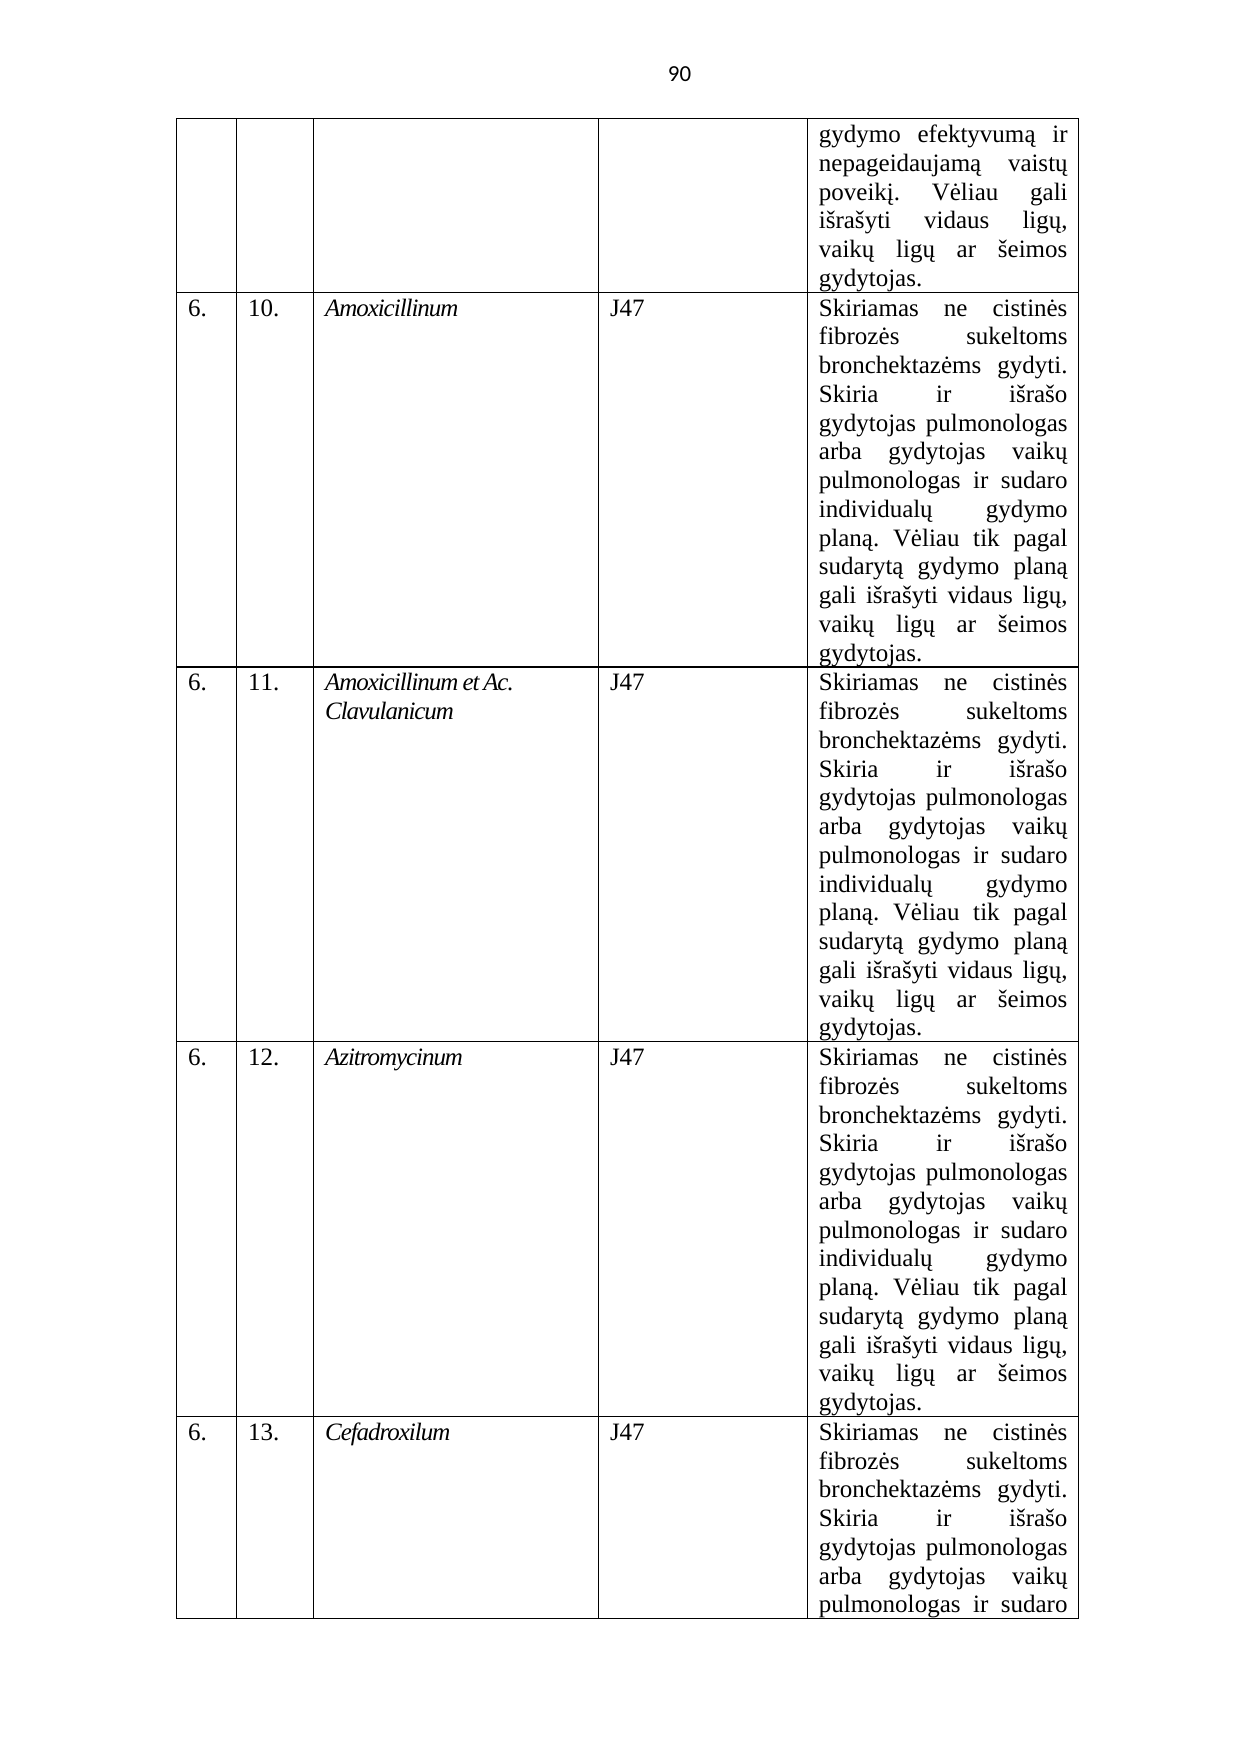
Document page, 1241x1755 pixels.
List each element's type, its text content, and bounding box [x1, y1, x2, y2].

table_cell Azitromycinum [314, 1042, 598, 1416]
table_cell [177, 119, 236, 292]
table_cell [1103, 1416, 1109, 1618]
table_cell J47 [599, 1042, 807, 1416]
table_cell 11. [237, 668, 313, 1041]
table_cell [1099, 1041, 1103, 1416]
table_cell [1099, 118, 1103, 292]
table_cell [1093, 118, 1099, 292]
table_cell [1079, 666, 1083, 1041]
table_cell Skiriamas ne cistinės fibrozės sukeltoms bronchektazėms gydyti. Skiria ir išrašo gydytojas pulmonologas arba gydytojas vaikų pulmonologas ir sudaro individualų gydymo planą. Vėliau tik pagal sudarytą gydymo planą gali išrašyti vidaus ligų, vaikų ligų ar šeimos gydytojas. [808, 1042, 1078, 1416]
table_cell Amoxicillinum et Ac. Clavulanicum [314, 668, 598, 1041]
table_cell [1084, 1041, 1088, 1416]
table_cell 6. [177, 1417, 236, 1618]
table_cell J47 [599, 668, 807, 1041]
table_cell 6. [177, 668, 236, 1041]
table_cell 6. [177, 1042, 236, 1416]
table_cell Skiriamas ne cistinės fibrozės sukeltoms bronchektazėms gydyti. Skiria ir išrašo gydytojas pulmonologas arba gydytojas vaikų pulmonologas ir sudaro individualų gydymo planą. Vėliau tik pagal sudarytą gydymo planą gali išrašyti vidaus ligų, vaikų ligų ar šeimos gydytojas. [808, 668, 1078, 1041]
table_cell [1103, 292, 1109, 666]
table_cell [1093, 1416, 1099, 1618]
table_cell [1093, 292, 1099, 666]
table_cell [1084, 666, 1088, 1041]
table_cell [1079, 118, 1083, 292]
table_cell [1088, 1416, 1093, 1618]
table_cell [1084, 118, 1088, 292]
table_cell Cefadroxilum [314, 1417, 598, 1618]
table_cell [1103, 118, 1109, 292]
table_cell 13. [237, 1417, 313, 1618]
table_cell [237, 119, 313, 292]
table_cell Amoxicillinum [314, 293, 598, 666]
table_cell [1084, 1416, 1088, 1618]
table_cell [1088, 118, 1093, 292]
table_cell [1109, 666, 1123, 1041]
table_cell [1088, 666, 1093, 1041]
table_cell [1109, 1416, 1123, 1618]
table_cell [1099, 292, 1103, 666]
table_cell [1088, 1041, 1093, 1416]
table_cell [1099, 1416, 1103, 1618]
table_cell 6. [177, 293, 236, 666]
table_cell [1084, 292, 1088, 666]
table_cell [1109, 118, 1123, 292]
table_cell gydymo efektyvumą ir nepageidaujamą vaistų poveikį. Vėliau gali išrašyti vidaus ligų, vaikų ligų ar šeimos gydytojas. [808, 119, 1078, 292]
table_cell Skiriamas ne cistinės fibrozės sukeltoms bronchektazėms gydyti. Skiria ir išrašo gydytojas pulmonologas arba gydytojas vaikų pulmonologas ir sudaro [808, 1417, 1078, 1618]
table_cell [1088, 292, 1093, 666]
table_cell [1103, 1041, 1109, 1416]
table_cell [1109, 1041, 1123, 1416]
table_cell [1079, 292, 1083, 666]
table_cell [599, 119, 807, 292]
table_cell [1093, 666, 1099, 1041]
table_cell [1079, 1416, 1083, 1618]
table_cell [314, 119, 598, 292]
table_cell [1099, 666, 1103, 1041]
table_cell [1109, 292, 1123, 666]
table_cell 12. [237, 1042, 313, 1416]
table_cell [1103, 666, 1109, 1041]
table_cell [1093, 1041, 1099, 1416]
table_cell [1079, 1041, 1083, 1416]
table_cell 10. [237, 293, 313, 666]
table_cell Skiriamas ne cistinės fibrozės sukeltoms bronchektazėms gydyti. Skiria ir išrašo gydytojas pulmonologas arba gydytojas vaikų pulmonologas ir sudaro individualų gydymo planą. Vėliau tik pagal sudarytą gydymo planą gali išrašyti vidaus ligų, vaikų ligų ar šeimos gydytojas. [808, 293, 1078, 666]
table_cell J47 [599, 293, 807, 666]
table_cell J47 [599, 1417, 807, 1618]
